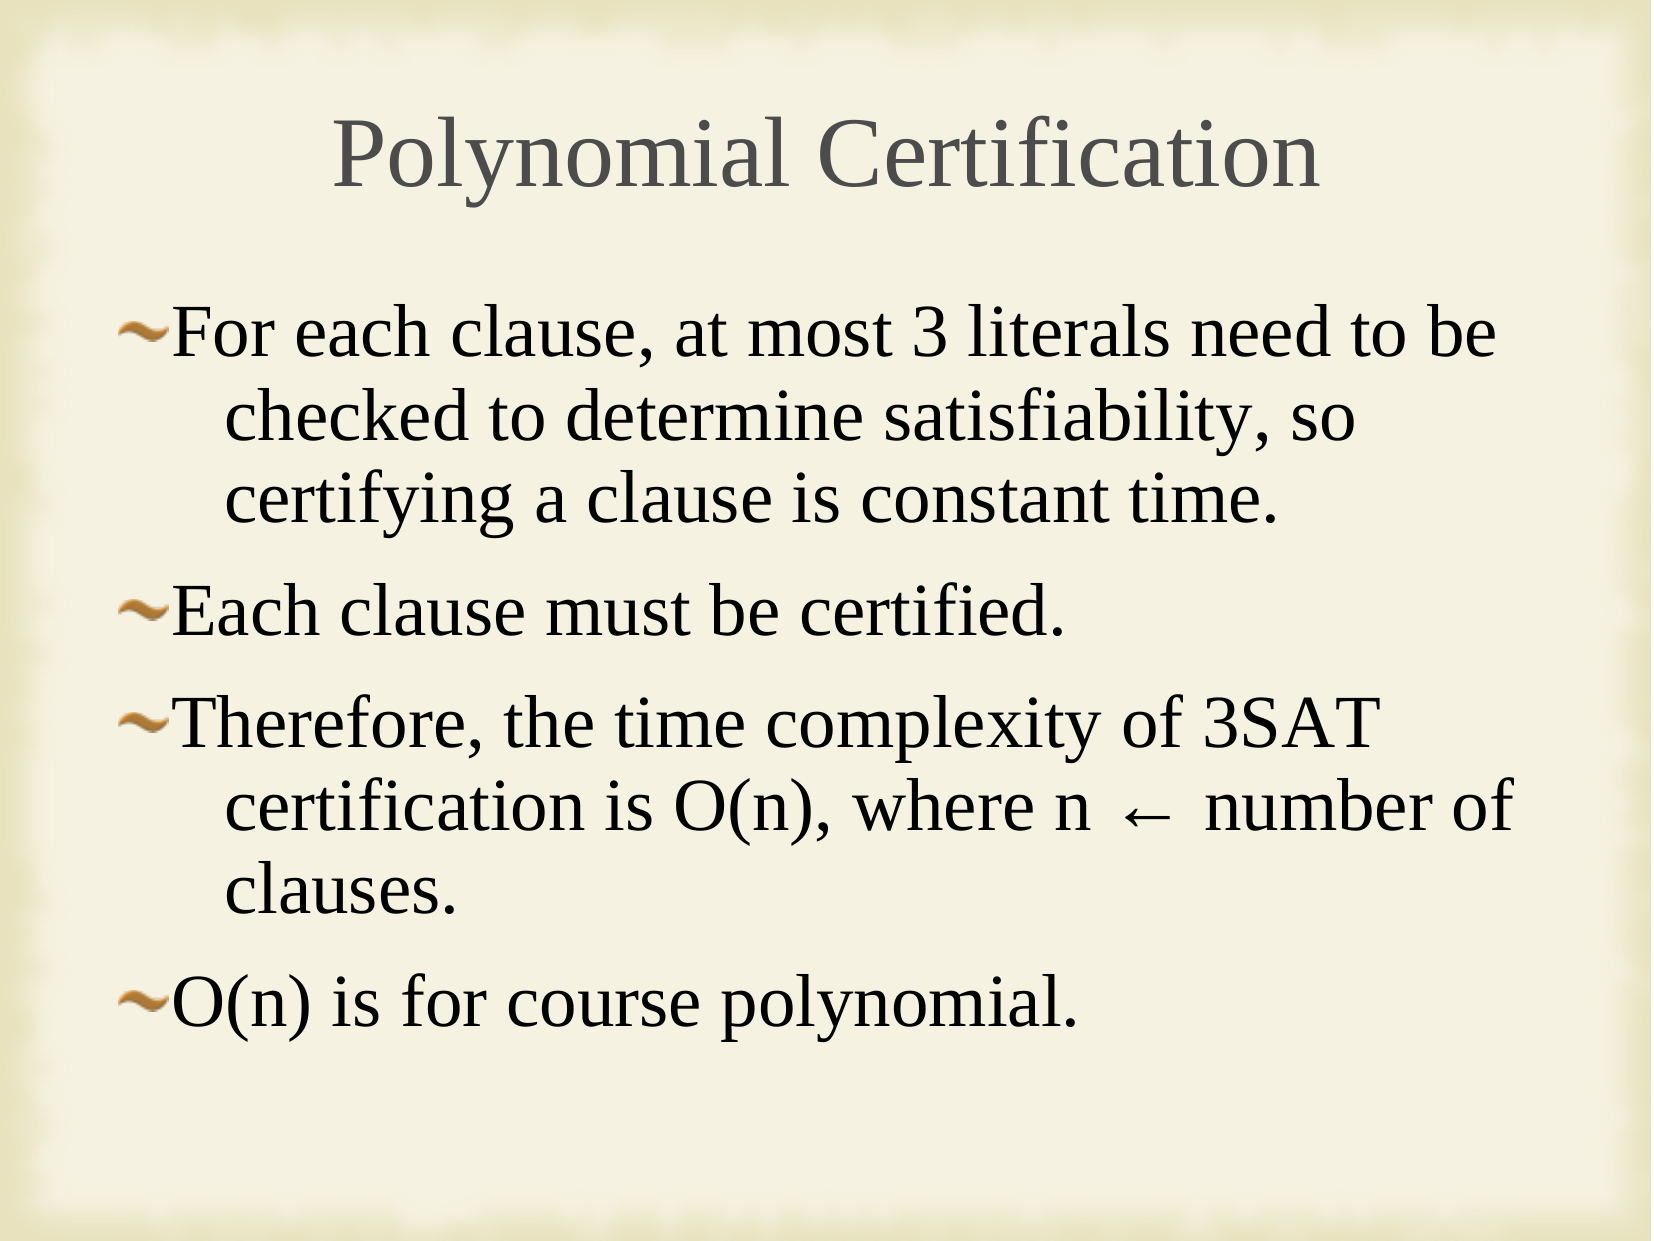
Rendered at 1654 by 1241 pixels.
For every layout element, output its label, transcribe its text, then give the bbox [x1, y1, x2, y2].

picture [0, 0, 1651, 1241]
list For each clause, at most 3 literals need to be checked to determine satisfiability, so certifying a clause is constant time. Each clause must be certified. Therefore, the time complexity of 3SAT certification is O(n), where n ← number of clauses. O(n) is for course polynomial. [82, 290, 1571, 1109]
title Polynomial Certification [82, 49, 1571, 257]
